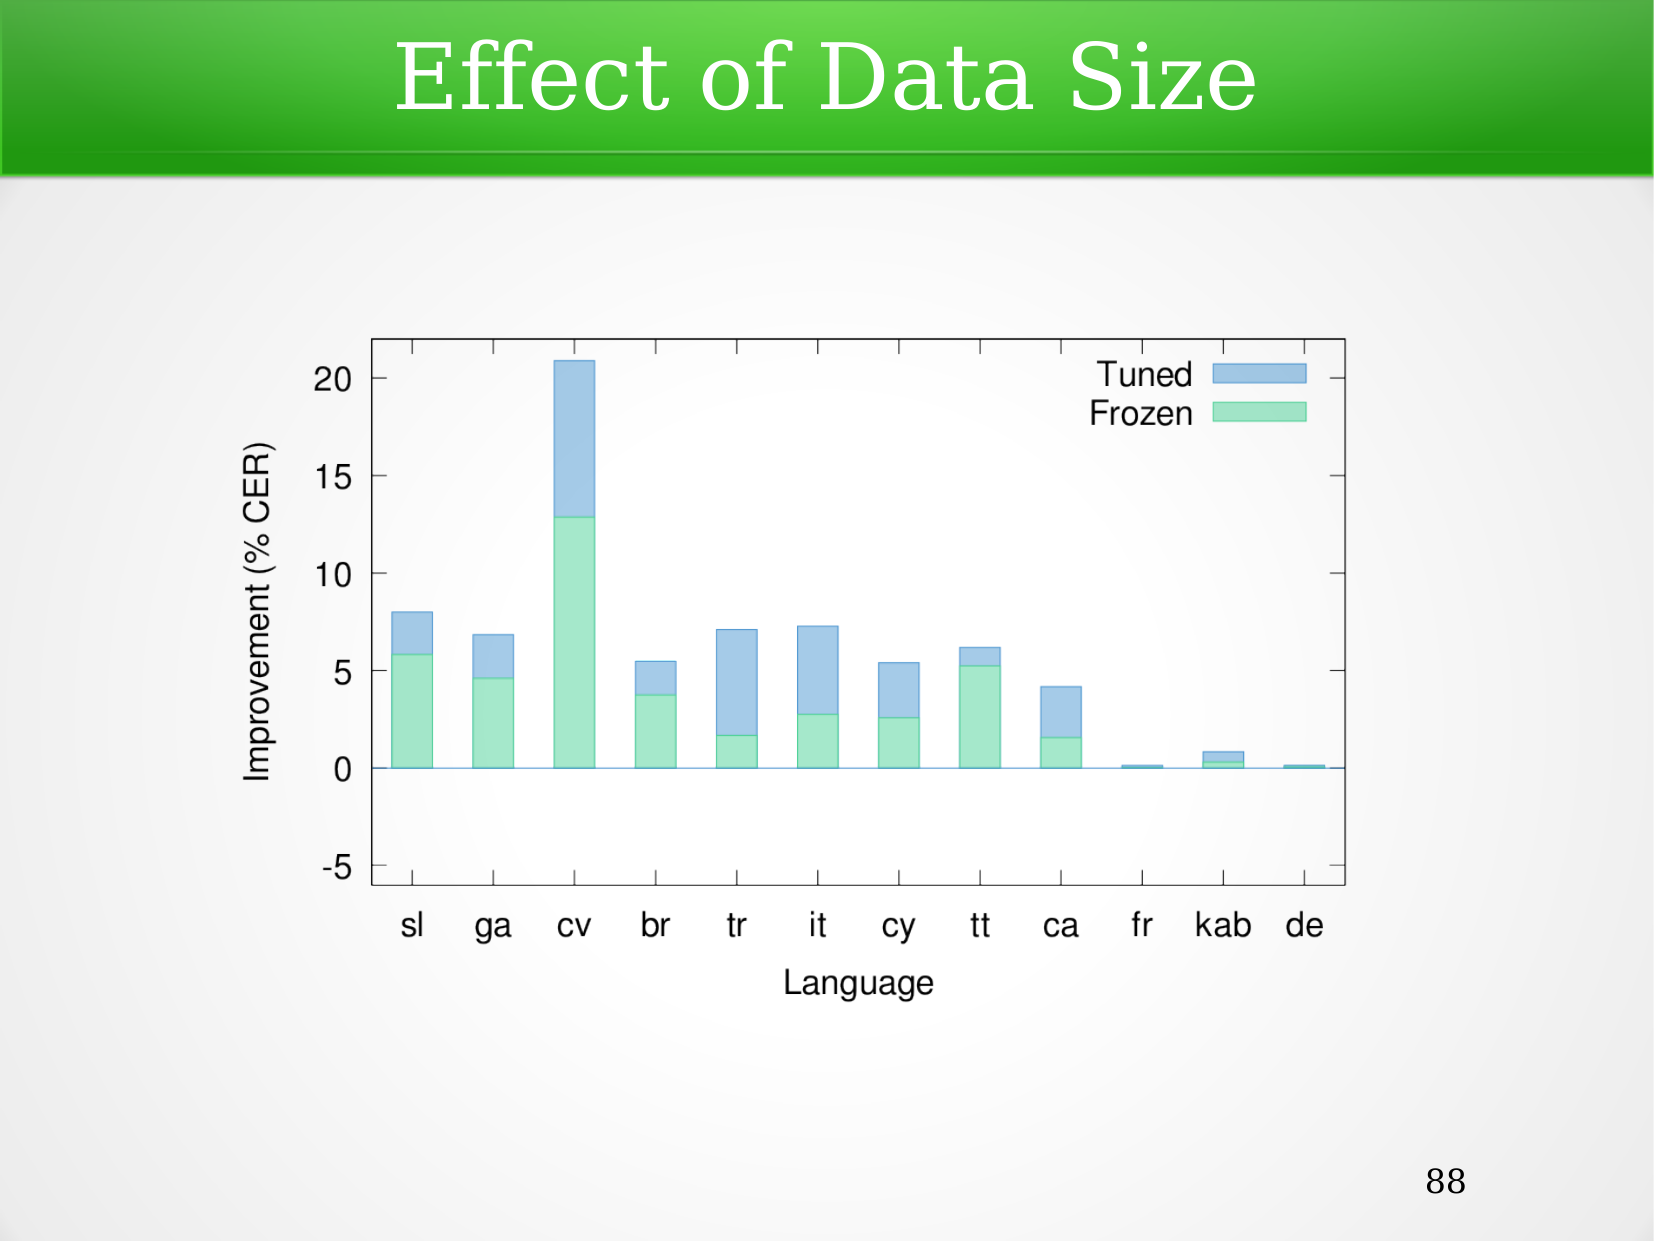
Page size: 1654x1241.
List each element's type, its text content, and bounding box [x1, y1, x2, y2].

title Effect of Data Size [82, 11, 1571, 154]
picture [0, 0, 1654, 1241]
